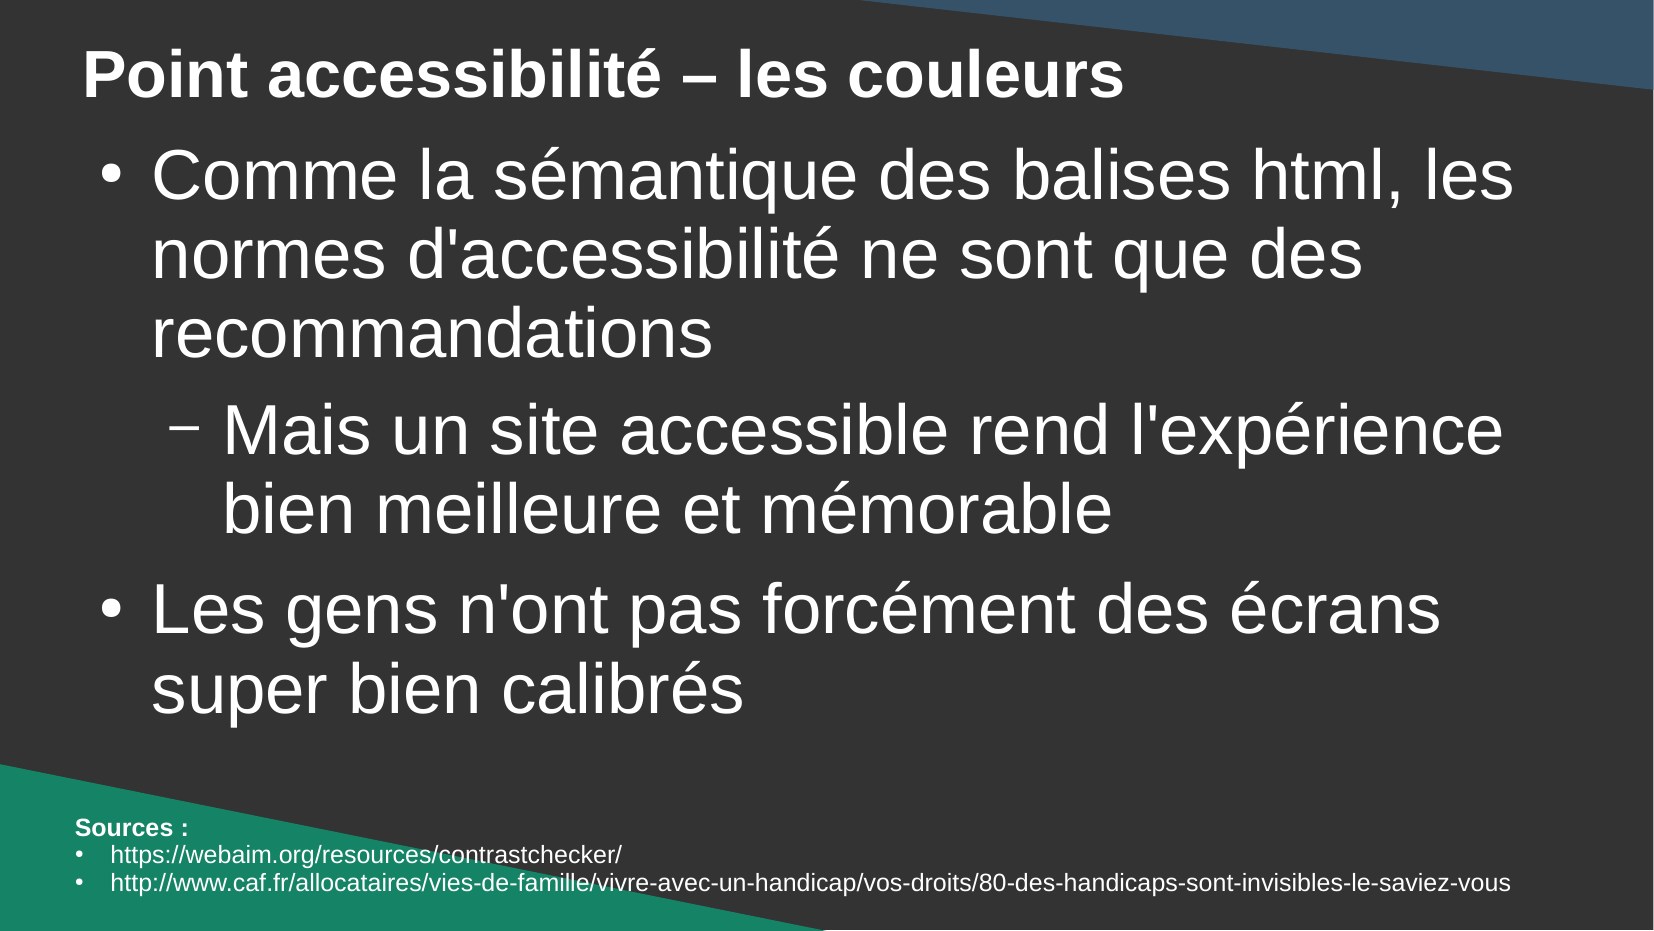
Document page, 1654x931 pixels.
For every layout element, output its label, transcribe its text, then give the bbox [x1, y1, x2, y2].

text_box [0, 764, 203, 931]
text_box [858, 0, 1654, 90]
title Point accessibilité – les couleurs [82, 37, 1571, 122]
list Comme la sémantique des balises html, les normes d'accessibilité ne sont que des recommandations Mais un site accessible rend l'expérience bien meilleure et mémorable Les gens n'ont pas forcément des écrans super bien calibrés [80, 135, 1605, 745]
text_box Sources : https://webaim.org/resources/contrastchecker/ http://www.caf.fr/allocataires/vies-de-famille/vivre-avec-un-handicap/vos-droits/80-des-handicaps-sont-invisibles-le-saviez-vous [60, 805, 1546, 931]
